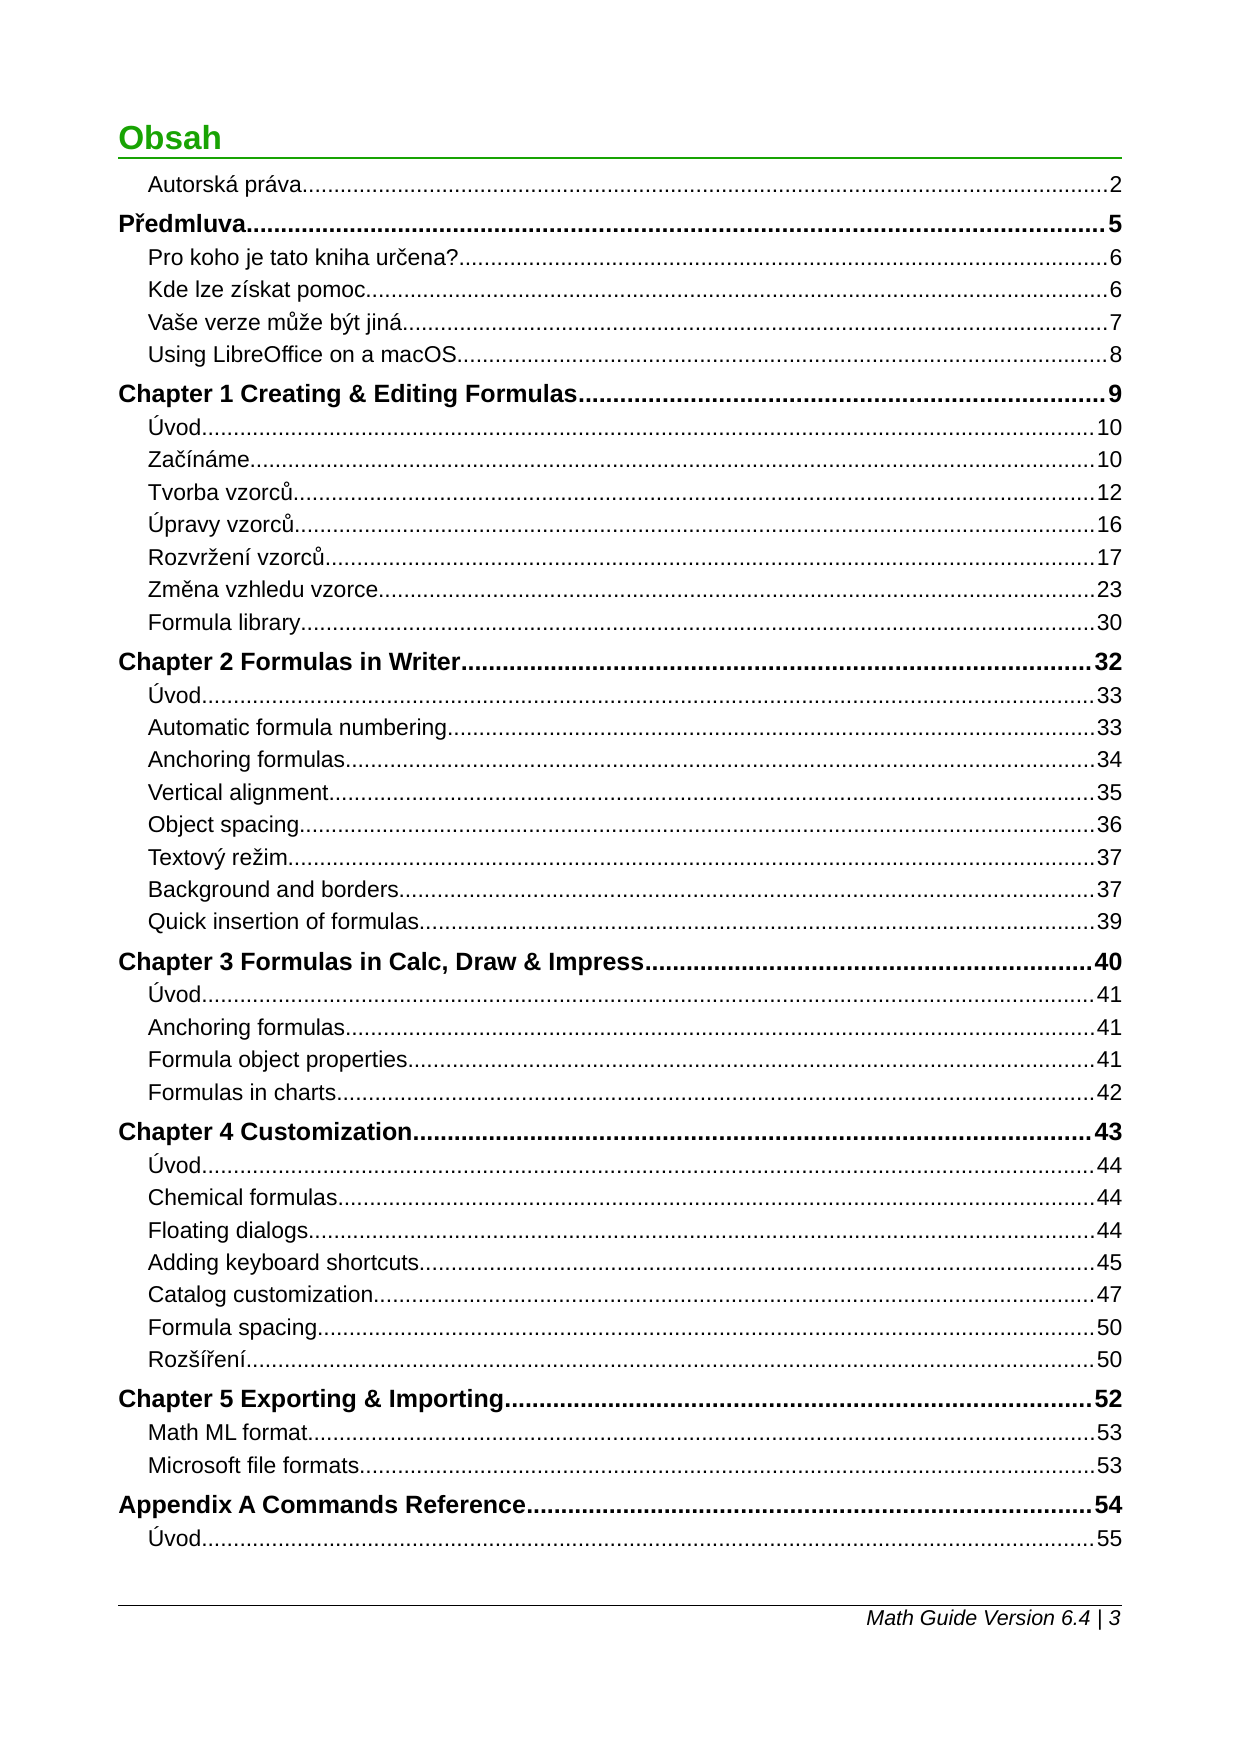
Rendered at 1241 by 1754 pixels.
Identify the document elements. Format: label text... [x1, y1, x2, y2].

text Chapter 3 Formulas in Calc, Draw & Impress 40 [118, 947, 1122, 975]
text Formula object properties 41 [148, 1046, 1122, 1073]
text Chapter 2 Formulas in Writer 32 [118, 647, 1122, 676]
text Úvod 55 [148, 1525, 1122, 1551]
text Úvod 41 [148, 981, 1122, 1008]
text Quick insertion of formulas 39 [148, 908, 1122, 935]
text Adding keyboard shortcuts 45 [148, 1249, 1122, 1275]
text Object spacing 36 [148, 811, 1122, 837]
text Změna vzhledu vzorce 23 [148, 576, 1122, 602]
text Rozšíření 50 [148, 1346, 1122, 1372]
text Předmluva 5 [118, 209, 1122, 238]
text Chemical formulas 44 [148, 1184, 1122, 1211]
text Tvorba vzorců 12 [148, 479, 1122, 505]
text Rozvržení vzorců 17 [148, 544, 1122, 570]
text Anchoring formulas 41 [148, 1014, 1122, 1040]
text Automatic formula numbering 33 [148, 714, 1122, 740]
text Catalog customization 47 [148, 1281, 1122, 1308]
text Chapter 5 Exporting & Importing 52 [118, 1384, 1122, 1413]
text Úvod 33 [148, 682, 1122, 708]
text Začínáme 10 [148, 446, 1122, 473]
text Appendix A Commands Reference 54 [118, 1490, 1122, 1519]
text Pro koho je tato kniha určena? 6 [148, 244, 1122, 270]
text Kde lze získat pomoc 6 [148, 276, 1122, 302]
text Chapter 4 Customization 43 [118, 1117, 1122, 1146]
text Using LibreOffice on a macOS 8 [148, 341, 1122, 367]
text Úvod 10 [148, 414, 1122, 440]
text Vaše verze může být jiná 7 [148, 308, 1122, 335]
text Formula spacing 50 [148, 1314, 1122, 1340]
text Chapter 1 Creating & Editing Formulas 9 [118, 379, 1122, 408]
text Formulas in charts 42 [148, 1079, 1122, 1105]
text Anchoring formulas 34 [148, 746, 1122, 773]
text Formula library 30 [148, 608, 1122, 635]
text Math ML format 53 [148, 1419, 1122, 1446]
text Textový režim 37 [148, 843, 1122, 870]
text Úpravy vzorců 16 [148, 511, 1122, 538]
text Background and borders 37 [148, 876, 1122, 902]
text Vertical alignment 35 [148, 779, 1122, 805]
subtitle Obsah [118, 118, 1122, 157]
text Autorská práva 2 [148, 171, 1122, 197]
text Microsoft file formats 53 [148, 1452, 1122, 1478]
text Floating dialogs 44 [148, 1217, 1122, 1243]
text Úvod 44 [148, 1152, 1122, 1178]
